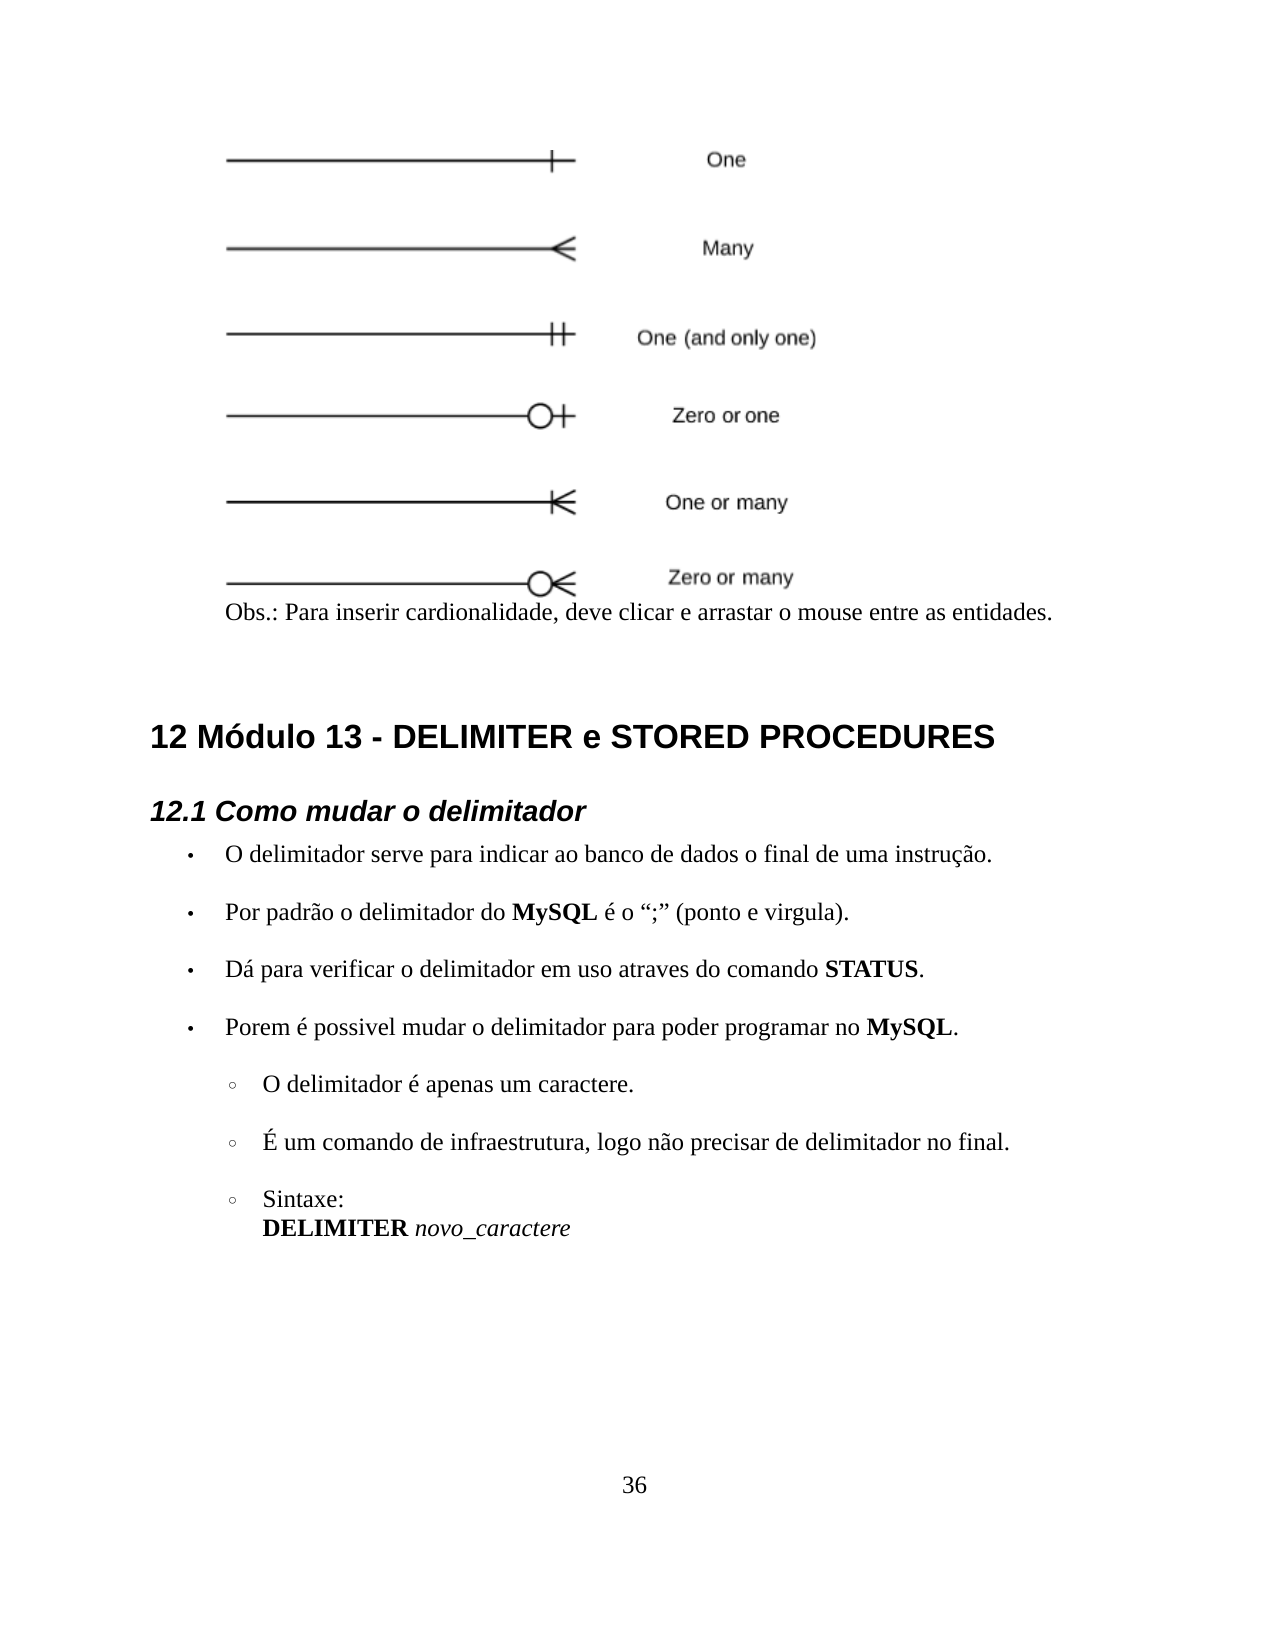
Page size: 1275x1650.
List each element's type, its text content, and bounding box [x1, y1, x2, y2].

list O delimitador serve para indicar ao banco de dados o final de uma instrução. [187, 839, 1125, 897]
list Dá para verificar o delimitador em uso atraves do comando STATUS. [187, 954, 1125, 1012]
subtitle 12 Módulo 13 - DELIMITER e STORED PROCEDURES [150, 717, 1125, 756]
subtitle 12.1 Como mudar o delimitador [150, 793, 1125, 827]
list Obs.: Para inserir cardionalidade, deve clicar e arrastar o mouse entre as entidades. [187, 598, 1125, 655]
list O delimitador é apenas um caractere. [225, 1069, 1125, 1127]
list É um comando de infraestrutura, logo não precisar de delimitador no final. [225, 1127, 1125, 1184]
picture [225, 150, 816, 598]
list Por padrão o delimitador do MySQL é o “;” (ponto e virgula). [187, 897, 1125, 954]
list Porem é possivel mudar o delimitador para poder programar no MySQL. [187, 1012, 1125, 1069]
list Sintaxe: DELIMITER novo_caractere [225, 1184, 1125, 1271]
